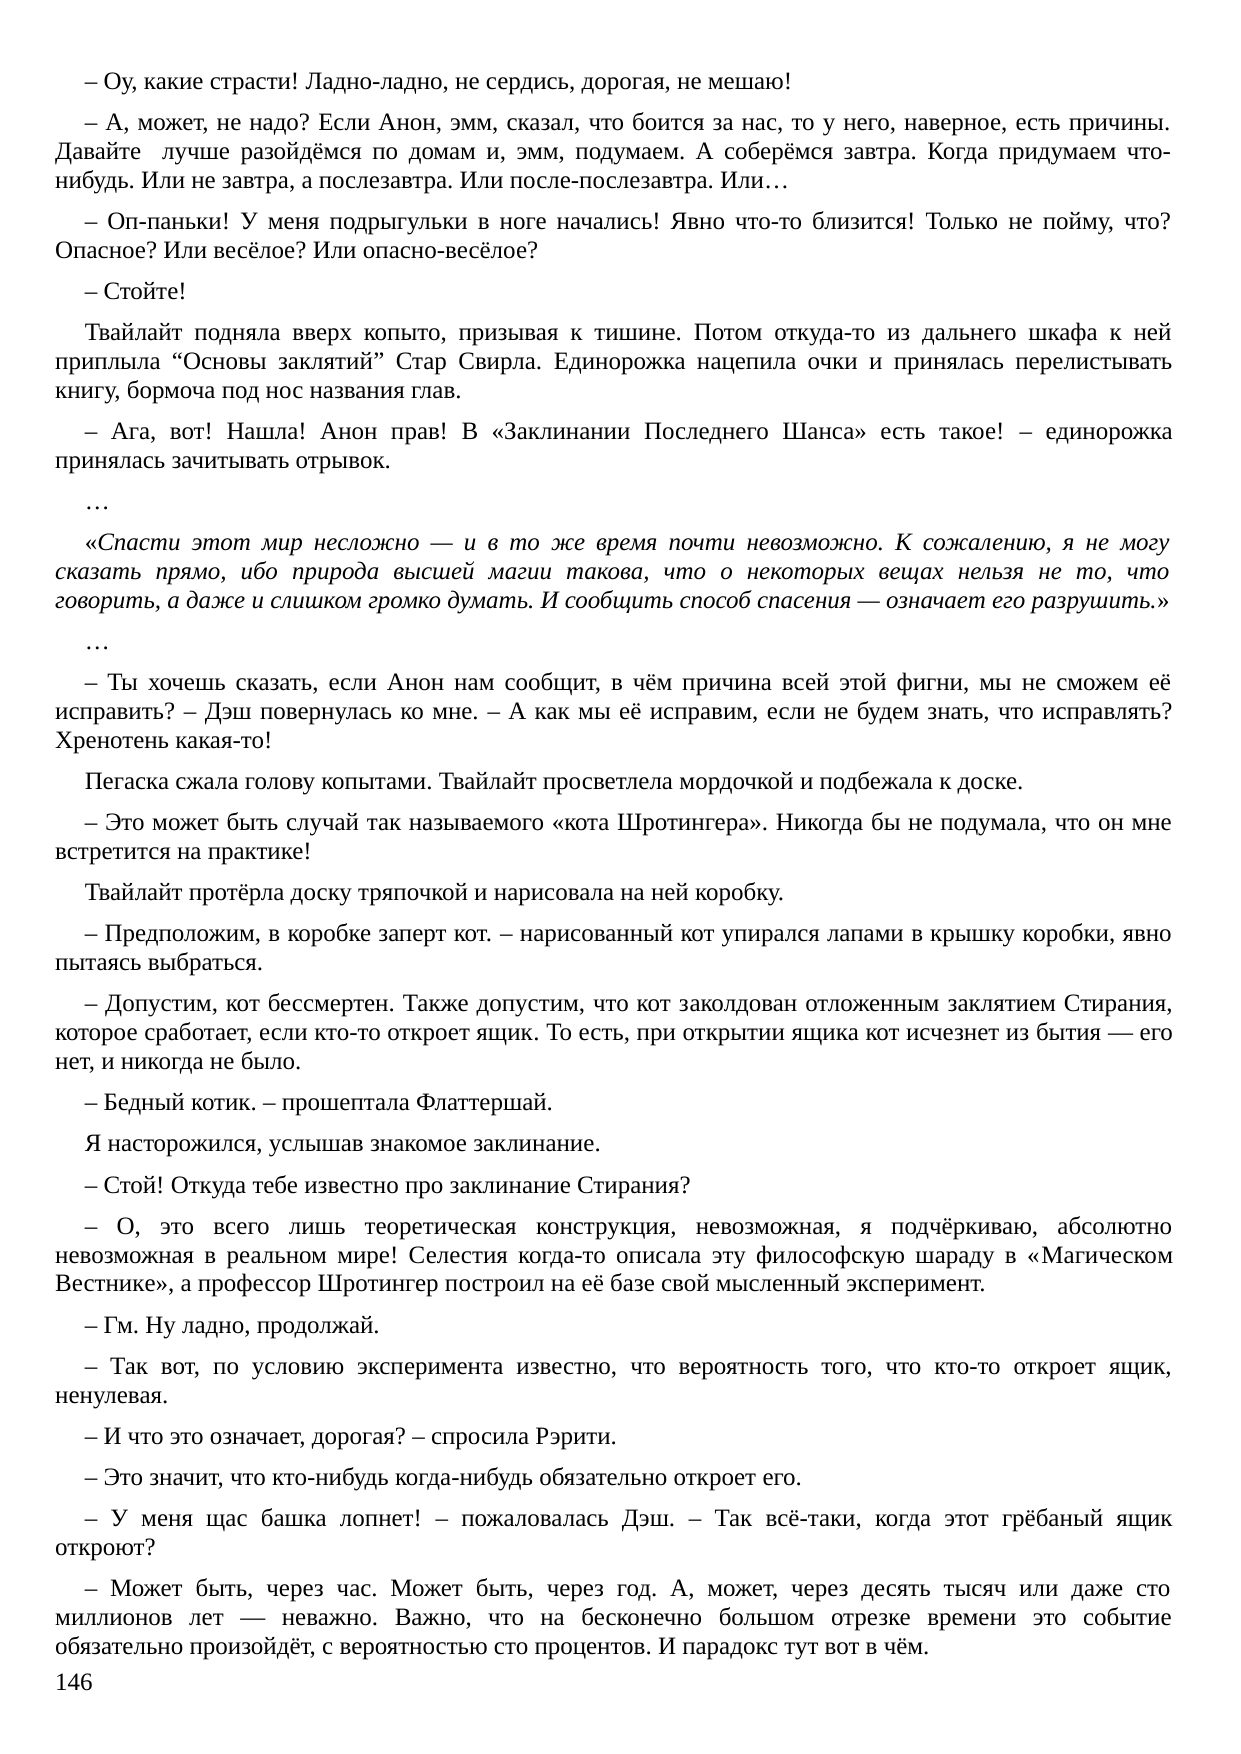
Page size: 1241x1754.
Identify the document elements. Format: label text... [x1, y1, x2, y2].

text … [55, 626, 1173, 655]
text – Это значит, что кто-нибудь когда-нибудь обязательно откроет его. [55, 1462, 1173, 1491]
text – Ты хочешь сказать, если Анон нам сообщит, в чём причина всей этой фигни, мы не сможем её исправить? – Дэш повернулась ко мне. – А как мы её исправим, если не будем знать, что исправлять? Хренотень какая-то! [55, 667, 1173, 753]
text Пегаска сжала голову копытами. Твайлайт просветлела мордочкой и подбежала к доске. [55, 766, 1173, 795]
text – Может быть, через час. Может быть, через год. А, может, через десять тысяч или даже сто миллионов лет — неважно. Важно, что на бесконечно большом отрезке времени это событие обязательно произойдёт, с вероятностью сто процентов. И парадокс тут вот в чём. [55, 1573, 1173, 1660]
text Я насторожился, услышав знакомое заклинание. [55, 1128, 1173, 1157]
text Твайлайт подняла вверх копыто, призывая к тишине. Потом откуда-то из дальнего шкафа к ней приплыла “Основы заклятий” Стар Свирла. Единорожка нацепила очки и принялась перелистывать книгу, бормоча под нос названия глав. [55, 317, 1173, 403]
text Твайлайт протёрла доску тряпочкой и нарисовала на ней коробку. [55, 877, 1173, 906]
text – Стойте! [55, 276, 1173, 305]
text – Бедный котик. – прошептала Флаттершай. [55, 1087, 1173, 1116]
text – Стой! Откуда тебе известно про заклинание Стирания? [55, 1170, 1173, 1198]
text – Предположим, в коробке заперт кот. – нарисованный кот упирался лапами в крышку коробки, явно пытаясь выбраться. [55, 918, 1173, 976]
text – Оп-паньки! У меня подрыгульки в ноге начались! Явно что-то близится! Только не пойму, что? Опасное? Или весёлое? Или опасно-весёлое? [55, 206, 1173, 263]
text – Оу, какие страсти! Ладно-ладно, не сердись, дорогая, не мешаю! [55, 66, 1173, 95]
text – Гм. Ну ладно, продолжай. [55, 1310, 1173, 1338]
text – Ага, вот! Нашла! Анон прав! В «Заклинании Последнего Шанса» есть такое! – единорожка принялась зачитывать отрывок. [55, 416, 1173, 473]
text – И что это означает, дорогая? – спросила Рэрити. [55, 1421, 1173, 1450]
text – Так вот, по условию эксперимента известно, что вероятность того, что кто-то откроет ящик, ненулевая. [55, 1351, 1173, 1408]
text – А, может, не надо? Если Анон, эмм, сказал, что боится за нас, то у него, наверное, есть причины. Давайте лучше разойдёмся по домам и, эмм, подумаем. А соберёмся завтра. Когда придумаем что-нибудь. Или не завтра, а послезавтра. Или после-послезавтра. Или… [55, 107, 1173, 193]
text – О, это всего лишь теоретическая конструкция, невозможная, я подчёркиваю, абсолютно невозможная в реальном мире! Селестия когда-то описала эту философскую шараду в «Магическом Вестнике», а профессор Шротингер построил на её базе свой мысленный эксперимент. [55, 1211, 1173, 1297]
text – Это может быть случай так называемого «кота Шротингера». Никогда бы не подумала, что он мне встретится на практике! [55, 807, 1173, 865]
text … [55, 486, 1173, 515]
text – Допустим, кот бессмертен. Также допустим, что кот заколдован отложенным заклятием Стирания, которое сработает, если кто-то откроет ящик. То есть, при открытии ящика кот исчезнет из бытия — его нет, и никогда не было. [55, 988, 1173, 1075]
text – У меня щас башка лопнет! – пожаловалась Дэш. – Так всё-таки, когда этот грёбаный ящик откроют? [55, 1503, 1173, 1561]
text «Спасти этот мир несложно — и в то же время почти невозможно. К сожалению, я не могу сказать прямо, ибо природа высшей магии такова, что о некоторых вещах нельзя не то, что говорить, а даже и слишком громко думать. И сообщить способ спасения — означает его разрушить.» [55, 527, 1173, 613]
